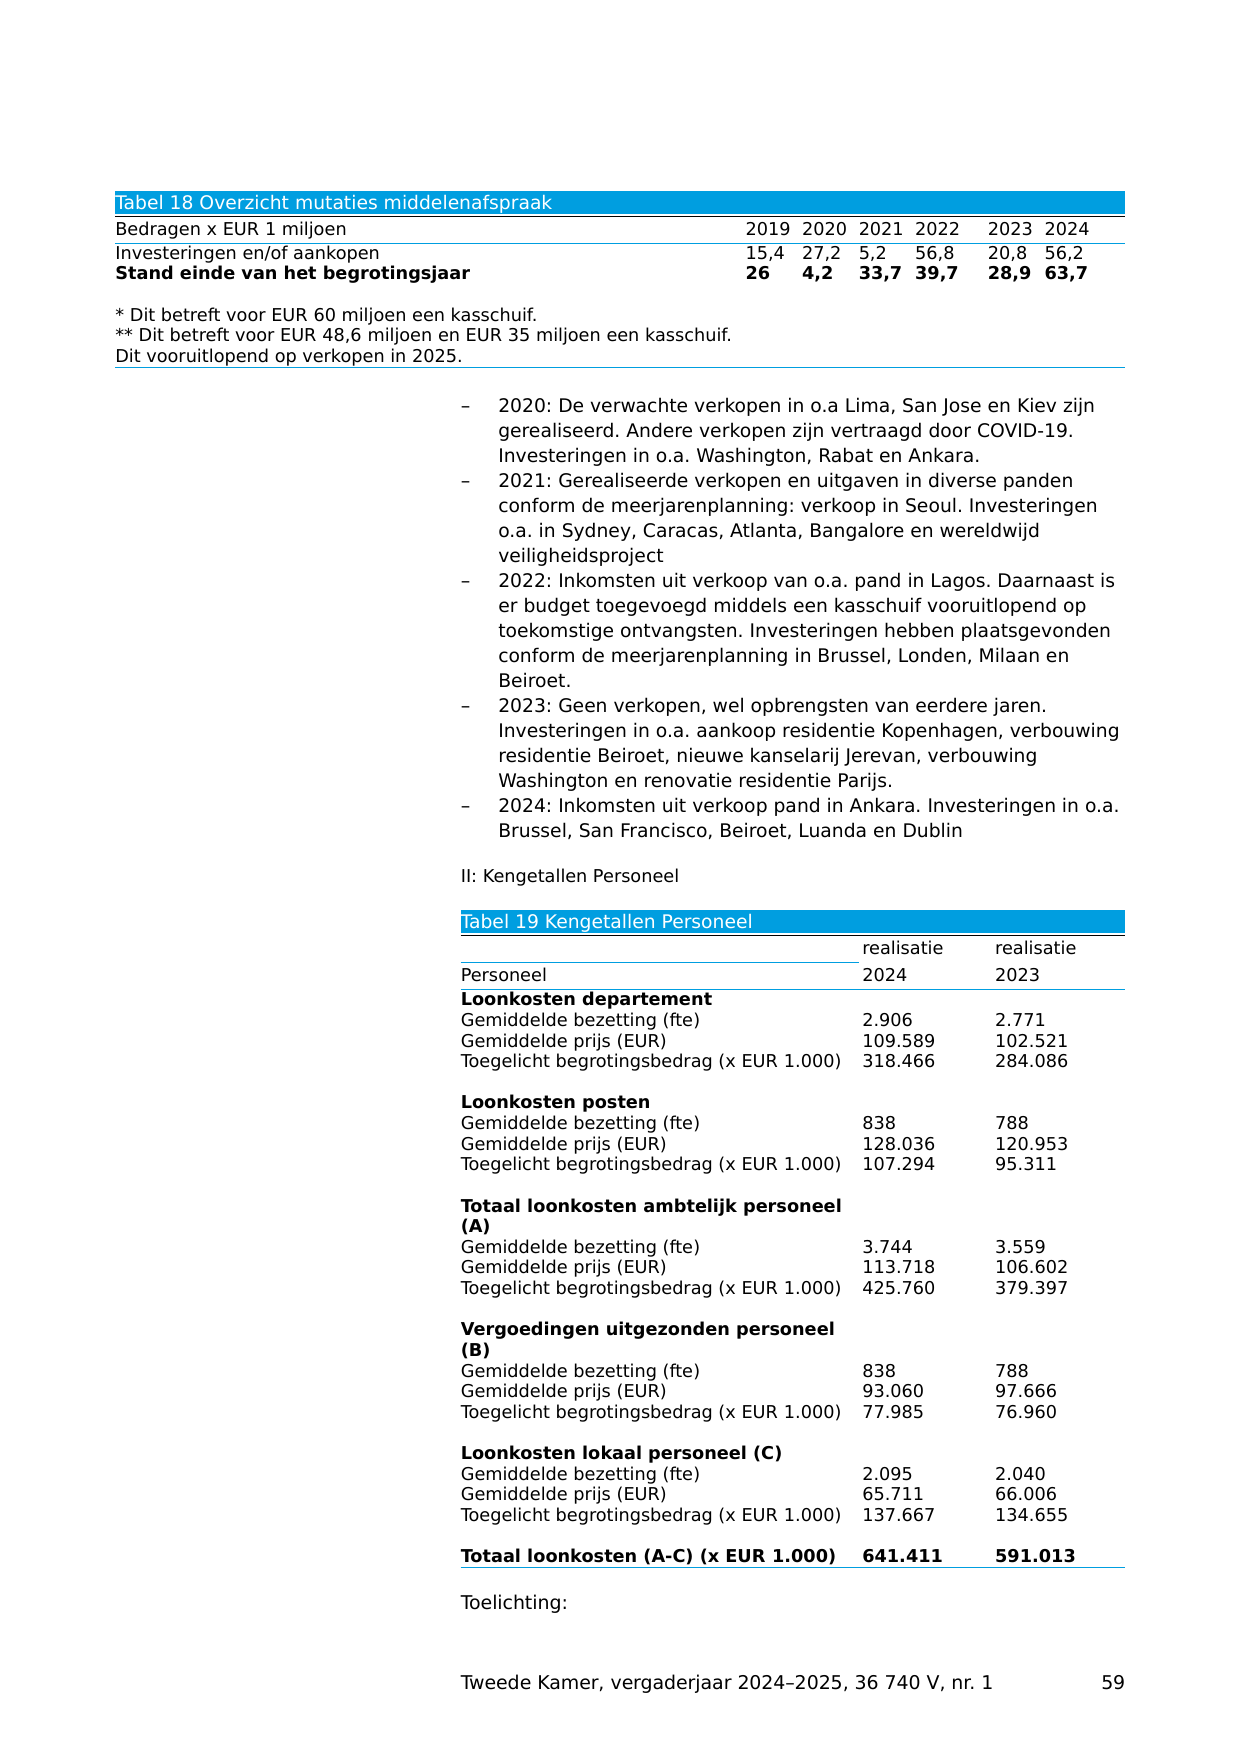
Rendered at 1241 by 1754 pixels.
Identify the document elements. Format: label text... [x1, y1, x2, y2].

table_cell 838 [859, 1113, 992, 1134]
table_cell [461, 1072, 859, 1092]
table_cell [1098, 305, 1125, 325]
table_cell 63,7 [1041, 263, 1098, 284]
table_cell [992, 1319, 1125, 1361]
table_cell [461, 1299, 859, 1319]
table_cell 2.906 [859, 1010, 992, 1031]
table_cell [856, 325, 912, 366]
table_cell 65.711 [859, 1484, 992, 1505]
table_cell [1098, 284, 1125, 304]
table_cell Vergoedingen uitgezonden personeel (B) [461, 1319, 859, 1361]
table_cell [992, 1196, 1125, 1237]
table_cell [799, 325, 856, 366]
list 2022: Inkomsten uit verkoop van o.a. pand in Lagos. Daarnaast is er budget toegevoegd middels een kasschuif vooruitlopend op toekomstige ontvangsten. Investeringen hebben plaatsgevonden conform de meerjarenplanning in Brussel, Londen, Milaan en Beiroet. [461, 567, 1125, 692]
table_cell [1098, 217, 1125, 243]
list 2023: Geen verkopen, wel opbrengsten van eerdere jaren. Investeringen in o.a. aankoop residentie Kopenhagen, verbouwing residentie Beiroet, nieuwe kanselarĳ Jerevan, verbouwing Washington en renovatie residentie Parĳs. [461, 692, 1125, 792]
table_cell [856, 305, 912, 325]
table_cell 27,2 [799, 244, 856, 263]
table_cell Investeringen en/of aankopen [115, 244, 742, 263]
table_cell Loonkosten departement [461, 990, 859, 1010]
table_cell 128.036 [859, 1134, 992, 1154]
table_cell 26 [743, 263, 799, 284]
table_cell [1041, 325, 1098, 366]
table_cell 28,9 [985, 263, 1041, 284]
table_cell Gemiddelde prijs (EUR) [461, 1031, 859, 1051]
table_cell 2021 [856, 217, 912, 243]
table_cell Bedragen x EUR 1 miljoen [115, 217, 742, 243]
table_cell 788 [992, 1361, 1125, 1381]
table_cell realisatie [992, 936, 1125, 962]
table_cell [743, 305, 799, 325]
table_cell 318.466 [859, 1051, 992, 1072]
table_cell Toegelicht begrotingsbedrag (x EUR 1.000) [461, 1051, 859, 1072]
table_cell [859, 1196, 992, 1237]
table_cell 77.985 [859, 1402, 992, 1422]
table_cell [969, 305, 985, 325]
table_cell Stand einde van het begrotingsjaar [115, 263, 742, 284]
table_cell [859, 1299, 992, 1319]
table_cell [992, 1072, 1125, 1092]
table_cell 134.655 [992, 1505, 1125, 1526]
table_cell 641.411 [859, 1546, 992, 1567]
table_cell 2024 [1041, 217, 1098, 243]
table_cell [912, 325, 969, 366]
table_cell [1098, 263, 1125, 284]
table_cell Gemiddelde bezetting (fte) [461, 1464, 859, 1484]
table_cell [985, 325, 1041, 366]
table_cell 5,2 [856, 244, 912, 263]
table_cell Gemiddelde bezetting (fte) [461, 1010, 859, 1031]
table_cell 2022 [912, 217, 969, 243]
table_cell [1098, 325, 1125, 366]
table_cell 2024 [859, 962, 992, 989]
table_cell [859, 1175, 992, 1196]
table_cell 56,8 [912, 244, 969, 263]
table_cell [461, 1423, 859, 1443]
table_cell [461, 936, 859, 962]
table_cell 2019 [743, 217, 799, 243]
table_cell [859, 1443, 992, 1464]
table_cell 120.953 [992, 1134, 1125, 1154]
table_cell 2020 [799, 217, 856, 243]
table_cell 3.744 [859, 1237, 992, 1257]
table_cell 2023 [992, 962, 1125, 989]
table_cell [856, 284, 912, 304]
table_cell Gemiddelde bezetting (fte) [461, 1237, 859, 1257]
table_cell 107.294 [859, 1154, 992, 1175]
table_cell [992, 990, 1125, 1010]
table_cell Gemiddelde bezetting (fte) [461, 1113, 859, 1134]
table_cell [992, 1526, 1125, 1546]
table_cell 76.960 [992, 1402, 1125, 1422]
table_cell 95.311 [992, 1154, 1125, 1175]
table_cell [1098, 244, 1125, 263]
table_cell [1041, 305, 1098, 325]
table_cell [859, 990, 992, 1010]
table_cell 39,7 [912, 263, 969, 284]
table_cell Totaal loonkosten (A-C) (x EUR 1.000) [461, 1546, 859, 1567]
table_cell 838 [859, 1361, 992, 1381]
table_cell 2.095 [859, 1464, 992, 1484]
table_cell 20,8 [985, 244, 1041, 263]
table_cell [969, 244, 985, 263]
table_cell [985, 284, 1041, 304]
table_cell 379.397 [992, 1278, 1125, 1299]
table_cell 109.589 [859, 1031, 992, 1051]
table_cell 4,2 [799, 263, 856, 284]
table_cell [969, 217, 985, 243]
table_cell ** Dit betreft voor EUR 48,6 miljoen en EUR 35 miljoen een kasschuif. Dit vooruitlopend op verkopen in 2025. [115, 325, 742, 366]
table_cell 591.013 [992, 1546, 1125, 1567]
list 2020: De verwachte verkopen in o.a Lima, San Jose en Kiev zĳn gerealiseerd. Andere verkopen zĳn vertraagd door COVID-19. Investeringen in o.a. Washington, Rabat en Ankara. [461, 392, 1125, 467]
table_cell [985, 305, 1041, 325]
table_cell 2.771 [992, 1010, 1125, 1031]
table_cell 425.760 [859, 1278, 992, 1299]
text II: Kengetallen Personeel [461, 864, 1125, 887]
table_cell Personeel [461, 963, 859, 989]
table_cell [992, 1175, 1125, 1196]
table_cell [859, 1072, 992, 1092]
table_cell [992, 1093, 1125, 1113]
table_cell [912, 284, 969, 304]
table_cell [969, 325, 985, 366]
table_cell [1041, 284, 1098, 304]
table_cell 2023 [985, 217, 1041, 243]
table_cell [992, 1299, 1125, 1319]
table_cell 56,2 [1041, 244, 1098, 263]
table_cell [969, 263, 985, 284]
table_cell Gemiddelde bezetting (fte) [461, 1361, 859, 1381]
table_cell [859, 1526, 992, 1546]
table_cell Gemiddelde prijs (EUR) [461, 1381, 859, 1402]
table_cell Loonkosten lokaal personeel (C) [461, 1443, 859, 1464]
table_cell [969, 284, 985, 304]
table_cell Toegelicht begrotingsbedrag (x EUR 1.000) [461, 1505, 859, 1526]
table_cell [992, 1423, 1125, 1443]
table_cell 102.521 [992, 1031, 1125, 1051]
table_cell 3.559 [992, 1237, 1125, 1257]
table_cell [912, 305, 969, 325]
table_cell [992, 1443, 1125, 1464]
table_cell 33,7 [856, 263, 912, 284]
table_cell Toegelicht begrotingsbedrag (x EUR 1.000) [461, 1278, 859, 1299]
table_cell [743, 284, 799, 304]
table_cell 137.667 [859, 1505, 992, 1526]
table_cell [859, 1093, 992, 1113]
table_cell [461, 1526, 859, 1546]
table_cell realisatie [859, 936, 992, 962]
table_cell 66.006 [992, 1484, 1125, 1505]
table_cell Toegelicht begrotingsbedrag (x EUR 1.000) [461, 1154, 859, 1175]
table_cell Toegelicht begrotingsbedrag (x EUR 1.000) [461, 1402, 859, 1422]
table_cell Gemiddelde prijs (EUR) [461, 1258, 859, 1278]
text Toelichting: [461, 1592, 1125, 1614]
table_cell Loonkosten posten [461, 1093, 859, 1113]
table_cell 788 [992, 1113, 1125, 1134]
table_cell 93.060 [859, 1381, 992, 1402]
list 2024: Inkomsten uit verkoop pand in Ankara. Investeringen in o.a. Brussel, San Francisco, Beiroet, Luanda en Dublin [461, 792, 1125, 842]
table_cell 97.666 [992, 1381, 1125, 1402]
table_cell 284.086 [992, 1051, 1125, 1072]
table_cell Gemiddelde prijs (EUR) [461, 1134, 859, 1154]
table_cell [799, 305, 856, 325]
table_cell 15,4 [743, 244, 799, 263]
table_cell [799, 284, 856, 304]
table_cell [743, 325, 799, 366]
table_cell [461, 1175, 859, 1196]
table_cell [859, 1423, 992, 1443]
table_cell [115, 284, 742, 304]
table_cell 113.718 [859, 1258, 992, 1278]
table_cell Totaal loonkosten ambtelijk personeel (A) [461, 1196, 859, 1237]
list 2021: Gerealiseerde verkopen en uitgaven in diverse panden conform de meerjarenplanning: verkoop in Seoul. Investeringen o.a. in Sydney, Caracas, Atlanta, Bangalore en wereldwĳd veiligheidsproject [461, 467, 1125, 567]
table_cell * Dit betreft voor EUR 60 miljoen een kasschuif. [115, 305, 742, 325]
table_cell Gemiddelde prijs (EUR) [461, 1484, 859, 1505]
table_cell 2.040 [992, 1464, 1125, 1484]
table_cell 106.602 [992, 1258, 1125, 1278]
table_cell [859, 1319, 992, 1361]
